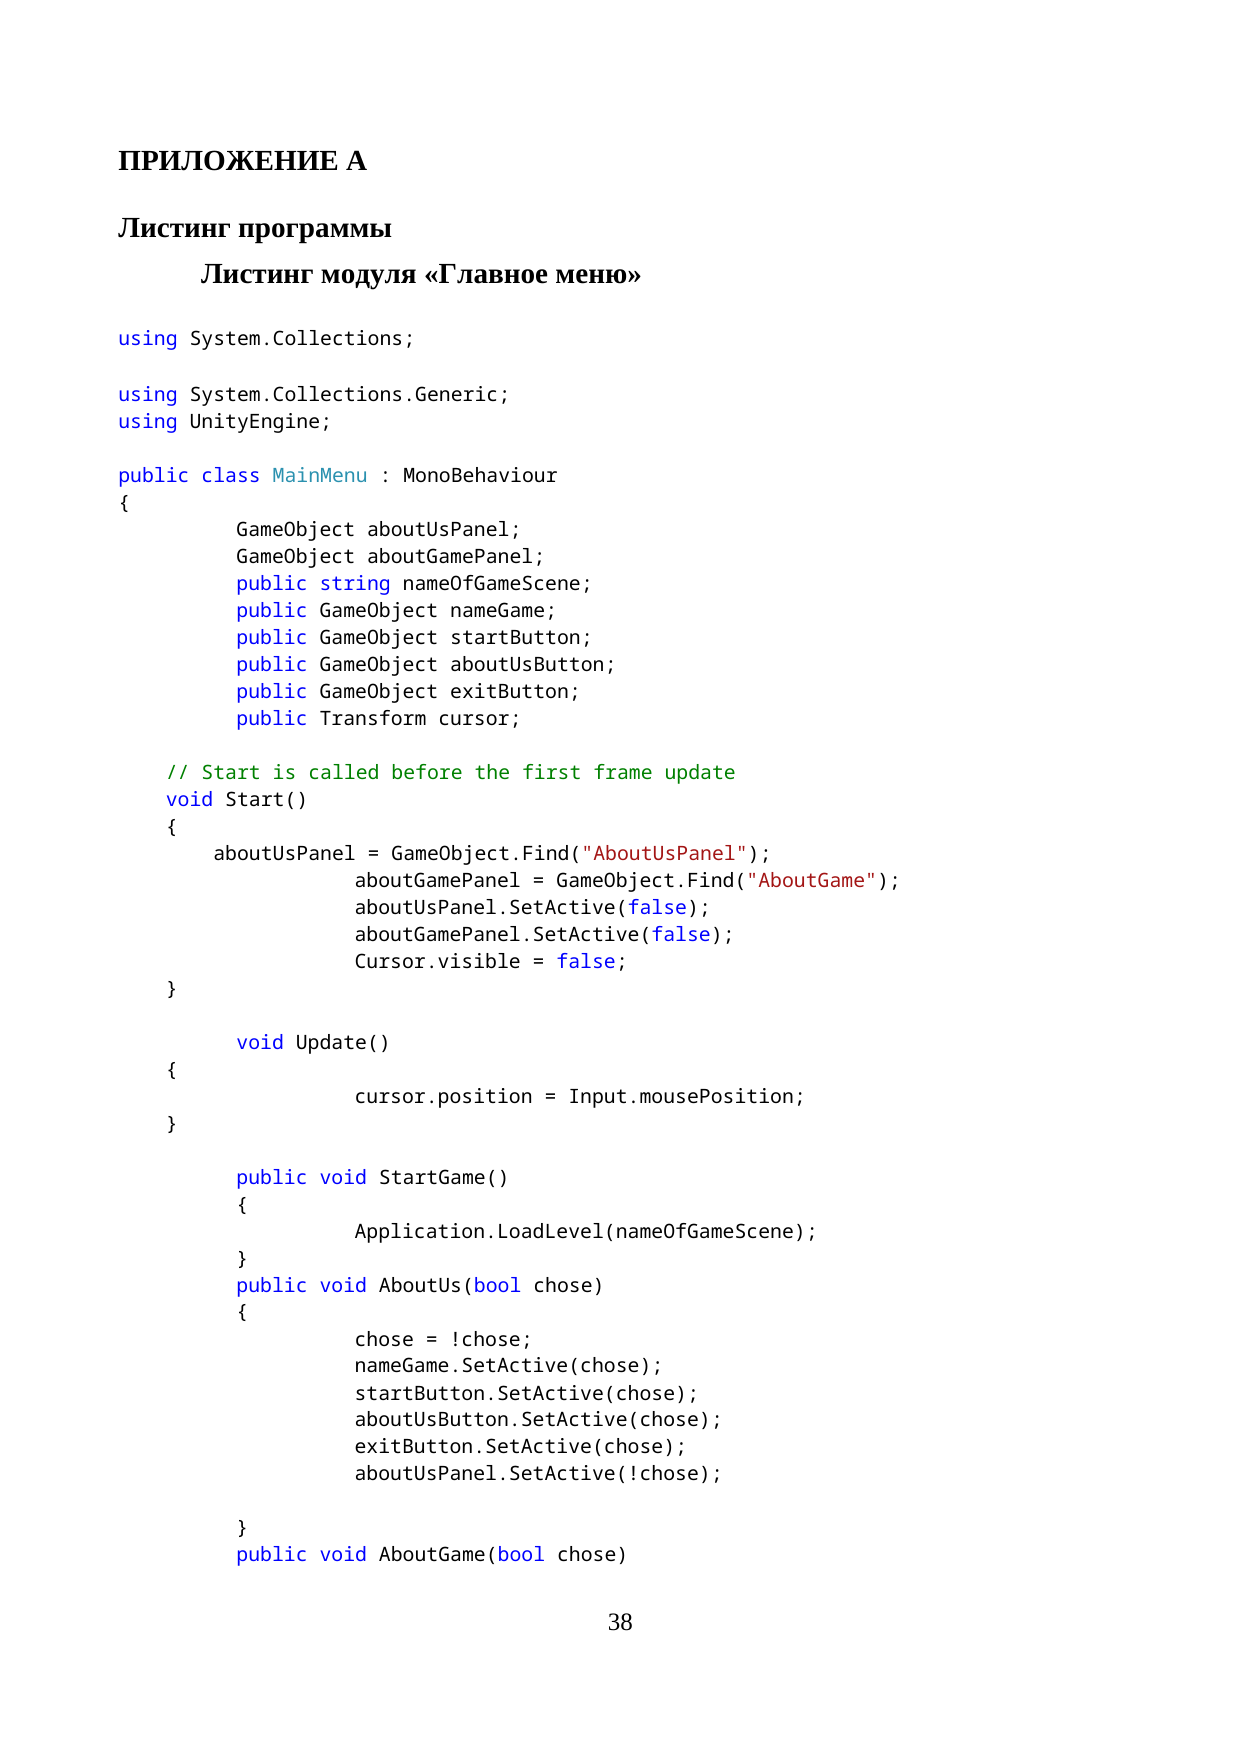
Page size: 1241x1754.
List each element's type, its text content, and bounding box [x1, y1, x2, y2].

text aboutUsPanel.SetActive(!chose); [118, 1460, 1122, 1487]
text } [118, 1514, 1122, 1541]
text { [118, 1055, 1122, 1082]
text aboutUsPanel = GameObject.Find("AboutUsPanel"); [118, 839, 1122, 866]
text aboutUsPanel.SetActive(false); [118, 893, 1122, 920]
text exitButton.SetActive(chose); [118, 1433, 1122, 1460]
text using System.Collections; [118, 324, 1122, 351]
text Листинг модуля «Главное меню» [118, 256, 1122, 289]
text using UnityEngine; [118, 407, 1122, 434]
text using System.Collections.Generic; [118, 381, 1122, 407]
text public GameObject startButton; [118, 623, 1122, 650]
text public void AboutGame(bool chose) [118, 1541, 1122, 1568]
text public GameObject nameGame; [118, 596, 1122, 623]
text } [118, 974, 1122, 1001]
text cursor.position = Input.mousePosition; [118, 1082, 1122, 1109]
text void Start() [118, 785, 1122, 812]
subtitle Листинг программы [118, 210, 1122, 243]
text public void AboutUs(bool chose) [118, 1271, 1122, 1298]
text public string nameOfGameScene; [118, 569, 1122, 596]
text GameObject aboutGamePanel; [118, 542, 1122, 569]
text { [118, 812, 1122, 839]
subtitle ПРИЛОЖЕНИЕ А [118, 143, 1122, 177]
text public Transform cursor; [118, 704, 1122, 731]
text public GameObject exitButton; [118, 677, 1122, 704]
text startButton.SetActive(chose); [118, 1379, 1122, 1406]
text } [118, 1109, 1122, 1136]
text aboutGamePanel = GameObject.Find("AboutGame"); [118, 866, 1122, 893]
text chose = !chose; [118, 1325, 1122, 1352]
text { [118, 488, 1122, 515]
text { [118, 1190, 1122, 1217]
text public class MainMenu : MonoBehaviour [118, 461, 1122, 488]
text } [118, 1244, 1122, 1271]
text aboutUsButton.SetActive(chose); [118, 1406, 1122, 1433]
text void Update() [118, 1028, 1122, 1055]
text Application.LoadLevel(nameOfGameScene); [118, 1217, 1122, 1244]
text // Start is called before the first frame update [118, 758, 1122, 785]
text public void StartGame() [118, 1163, 1122, 1190]
text aboutGamePanel.SetActive(false); [118, 920, 1122, 947]
text public GameObject aboutUsButton; [118, 650, 1122, 677]
text nameGame.SetActive(chose); [118, 1352, 1122, 1379]
text GameObject aboutUsPanel; [118, 515, 1122, 542]
text { [118, 1298, 1122, 1325]
text Cursor.visible = false; [118, 947, 1122, 974]
